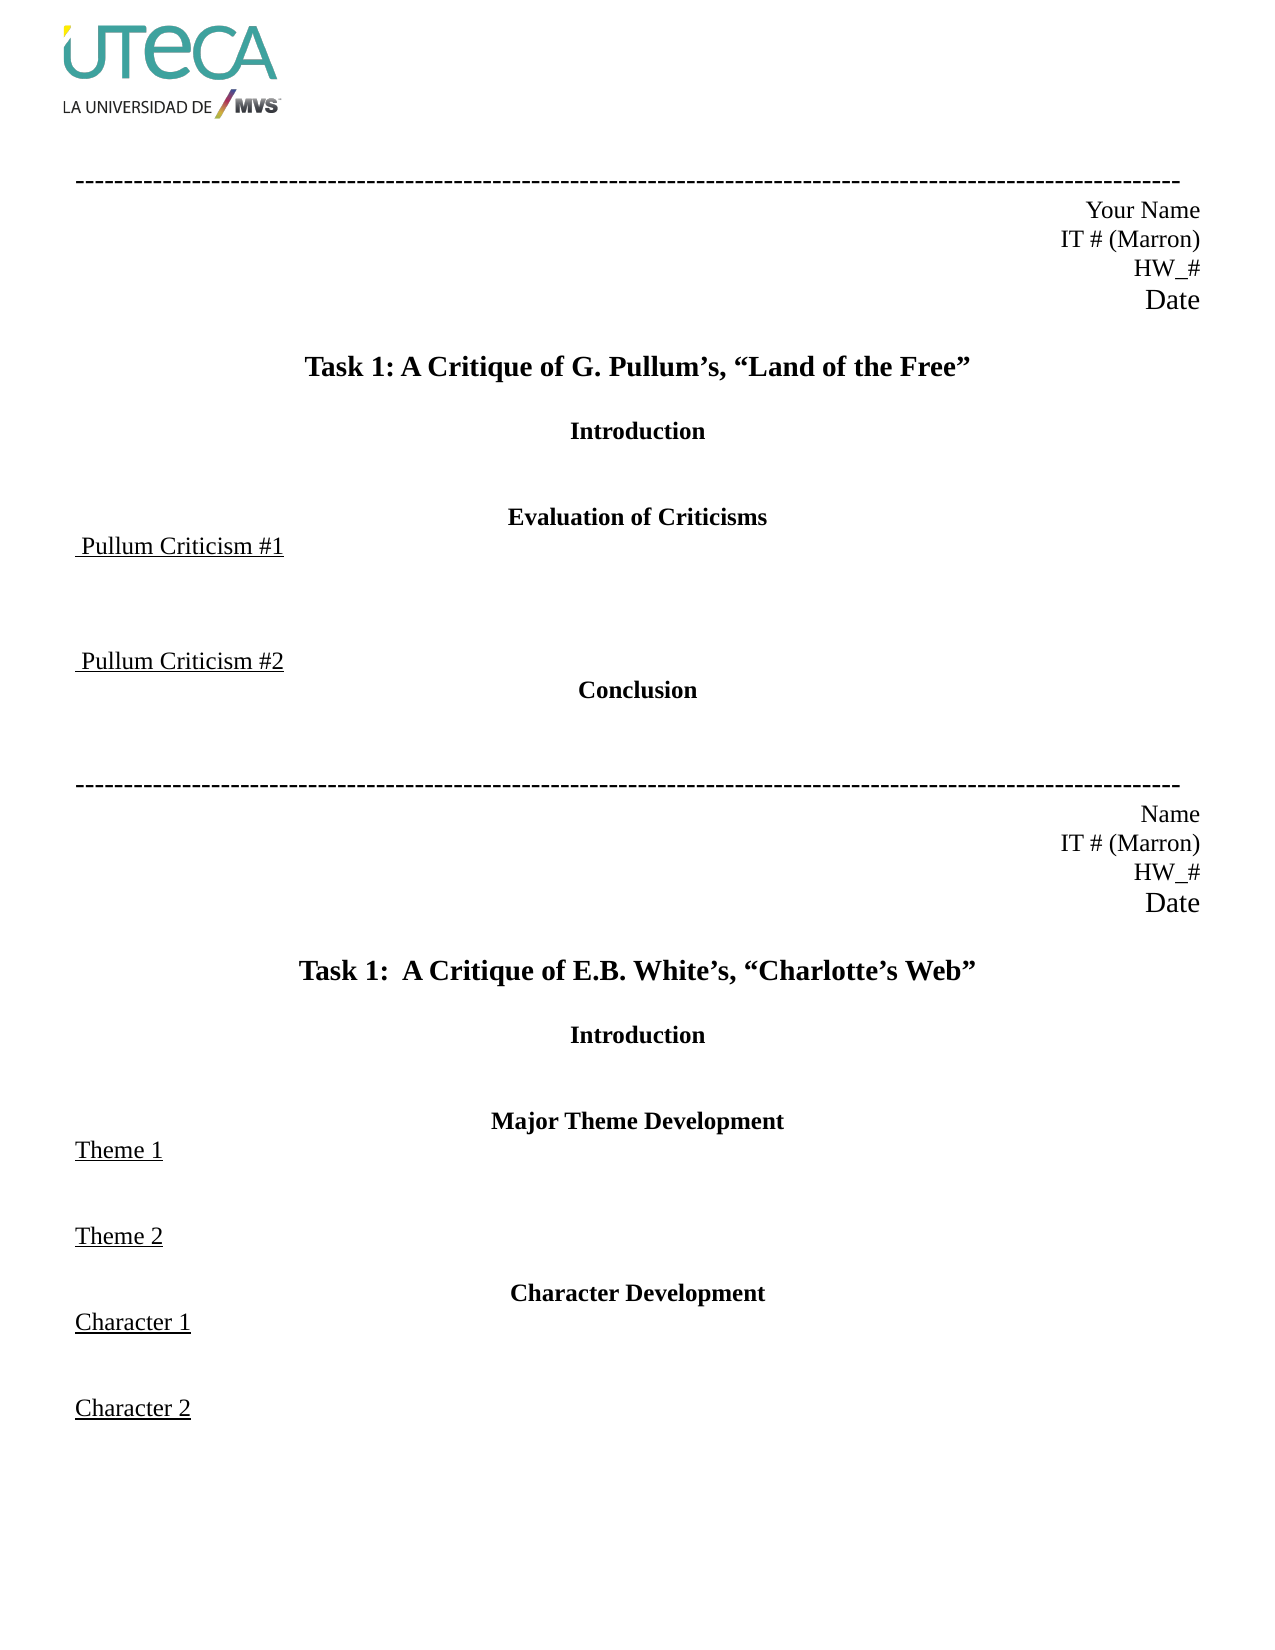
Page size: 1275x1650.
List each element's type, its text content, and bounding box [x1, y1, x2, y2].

text Evaluation of Criticisms [75, 502, 1200, 531]
text Introduction [75, 416, 1200, 445]
text IT # (Marron) [75, 224, 1200, 253]
text Theme 2 [75, 1221, 1200, 1250]
text ------------------------------------------------------------------------------------------------------------------ [75, 162, 1200, 196]
picture [61, 21, 284, 123]
text HW_# [75, 253, 1200, 282]
text Character Development [75, 1278, 1200, 1307]
text HW_# [75, 857, 1200, 886]
text Character 1 [75, 1307, 1200, 1336]
text Conclusion [75, 675, 1200, 703]
text IT # (Marron) [75, 828, 1200, 857]
text Task 1: A Critique of G. Pullum’s, “Land of the Free” [75, 349, 1200, 382]
text ------------------------------------------------------------------------------------------------------------------ [75, 766, 1200, 799]
text Date [75, 282, 1200, 315]
text Theme 1 [75, 1135, 1200, 1163]
text Date [75, 886, 1200, 919]
text Task 1: A Critique of E.B. White’s, “Charlotte’s Web” [75, 953, 1200, 986]
text Character 2 [75, 1393, 1200, 1422]
text Pullum Criticism #2 [75, 646, 1200, 675]
text Name [75, 799, 1200, 828]
text Introduction [75, 1020, 1200, 1048]
text Pullum Criticism #1 [75, 531, 1200, 560]
text Your Name [75, 196, 1200, 224]
text Major Theme Development [75, 1106, 1200, 1135]
